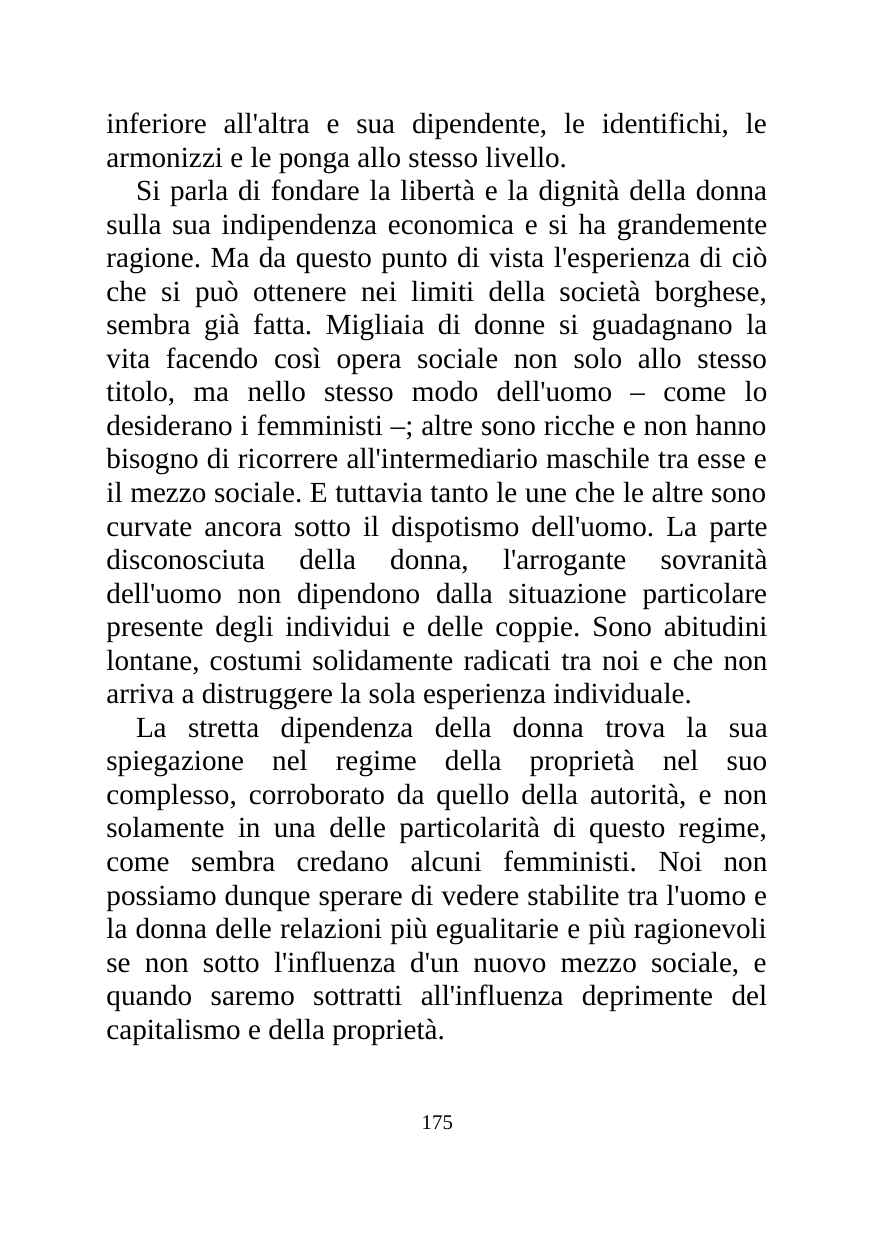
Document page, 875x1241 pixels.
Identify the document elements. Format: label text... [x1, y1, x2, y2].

text La stretta dipendenza della donna trova la sua spiegazione nel regime della proprietà nel suo complesso, corroborato da quello della autorità, e non solamente in una delle particolarità di questo regime, come sembra credano alcuni femministi. Noi non possiamo dunque sperare di vedere stabilite tra l'uomo e la donna delle relazioni più egualitarie e più ragionevoli se non sotto l'influenza d'un nuovo mezzo sociale, e quando saremo sottratti all'influenza deprimente del capitalismo e della proprietà. [106, 710, 768, 1045]
text Si parla di fondare la libertà e la dignità della donna sulla sua indipendenza economica e si ha grandemente ragione. Ma da questo punto di vista l'esperienza di ciò che si può ottenere nei limiti della società borghese, sembra già fatta. Migliaia di donne si guadagnano la vita facendo così opera sociale non solo allo stesso titolo, ma nello stesso modo dell'uomo – come lo desiderano i femministi –; altre sono ricche e non hanno bisogno di ricorrere all'intermediario maschile tra esse e il mezzo sociale. E tuttavia tanto le une che le altre sono curvate ancora sotto il dispotismo dell'uomo. La parte disconosciuta della donna, l'arrogante sovranità dell'uomo non dipendono dalla situazione particolare presente degli individui e delle coppie. Sono abitudini lontane, costumi solidamente radicati tra noi e che non arriva a distruggere la sola esperienza individuale. [106, 173, 768, 710]
text inferiore all'altra e sua dipendente, le identifichi, le armonizzi e le ponga allo stesso livello. [106, 106, 768, 173]
